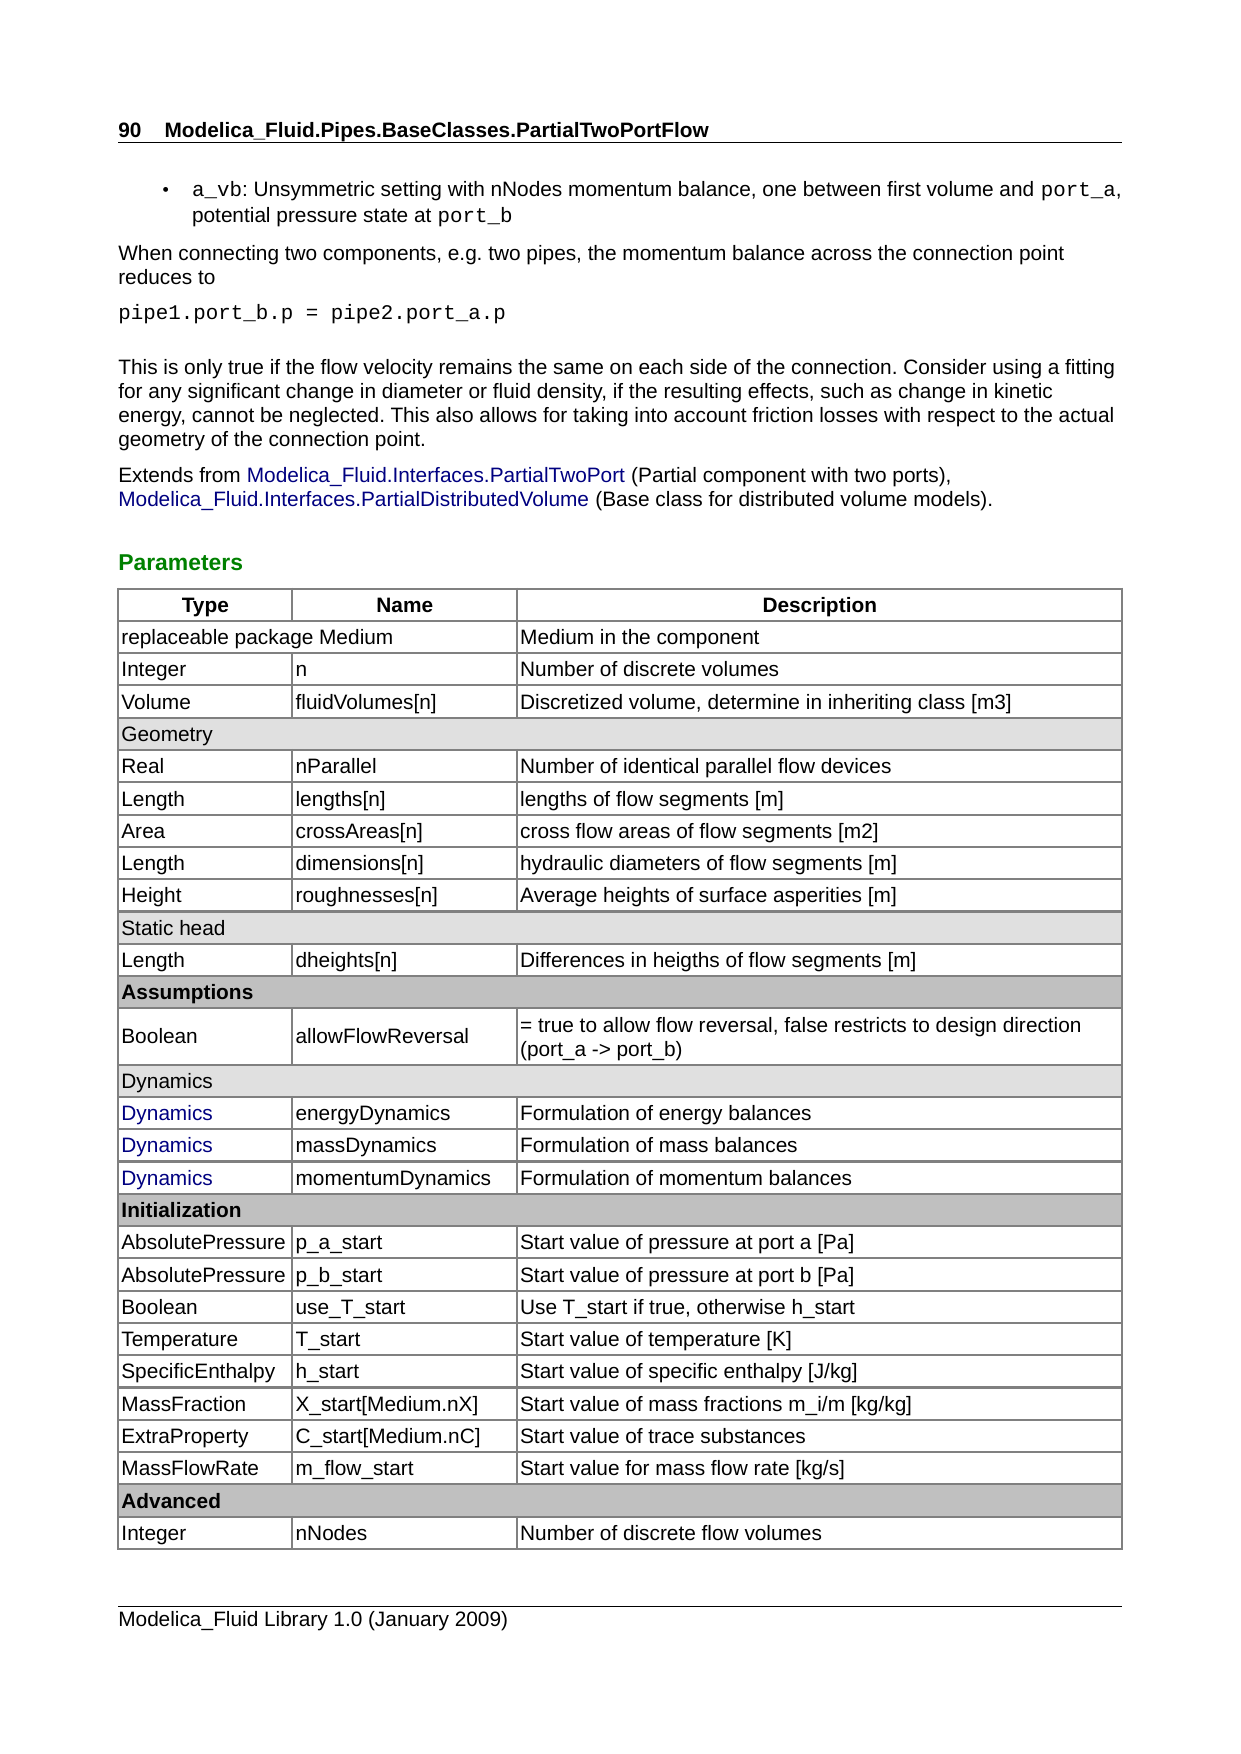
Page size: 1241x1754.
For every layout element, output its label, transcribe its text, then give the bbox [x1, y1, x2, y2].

table_cell Start value of temperature [K] [518, 1324, 1121, 1354]
table_cell Start value of pressure at port b [Pa] [518, 1259, 1121, 1289]
table_cell Length [119, 783, 291, 813]
table_cell Static head [119, 913, 1121, 943]
table_header Name [293, 590, 516, 620]
table_cell Start value of mass fractions m_i/m [kg/kg] [518, 1389, 1121, 1419]
table_cell ExtraProperty [119, 1421, 291, 1451]
table_cell T_start [293, 1324, 516, 1354]
table_cell Temperature [119, 1324, 291, 1354]
table_cell use_T_start [293, 1292, 516, 1322]
table_cell Integer [119, 654, 291, 684]
table_cell Area [119, 816, 291, 846]
table_header Type [119, 590, 291, 620]
table_cell Discretized volume, determine in inheriting class [m3] [518, 686, 1121, 717]
table_cell Height [119, 880, 291, 910]
table_cell Real [119, 751, 291, 781]
table_cell Differences in heigths of flow segments [m] [518, 945, 1121, 975]
table_cell n [293, 654, 516, 684]
table_cell Medium in the component [518, 622, 1121, 652]
table_cell MassFraction [119, 1389, 291, 1419]
table_cell nParallel [293, 751, 516, 781]
table_cell Length [119, 945, 291, 975]
table_cell momentumDynamics [293, 1163, 516, 1193]
table_cell X_start[Medium.nX] [293, 1389, 516, 1419]
table_cell Volume [119, 686, 291, 717]
table_cell roughnesses[n] [293, 880, 516, 910]
text This is only true if the flow velocity remains the same on each side of the connection. Consider using a fitting for any significant change in diameter or fluid density, if the resulting effects, such as change in kinetic energy, cannot be neglected. This also allows for taking into account friction losses with respect to the actual geometry of the connection point. [118, 355, 1122, 451]
table_cell Advanced [119, 1485, 1121, 1516]
table_cell Dynamics [119, 1098, 291, 1128]
table_cell C_start[Medium.nC] [293, 1421, 516, 1451]
table_cell replaceable package Medium [119, 622, 516, 652]
table_cell Number of identical parallel flow devices [518, 751, 1121, 781]
table_cell Integer [119, 1518, 291, 1548]
table_cell Start value of specific enthalpy [J/kg] [518, 1356, 1121, 1386]
table_cell Formulation of energy balances [518, 1098, 1121, 1128]
table_cell Start value of trace substances [518, 1421, 1121, 1451]
table_cell Boolean [119, 1292, 291, 1322]
table_cell MassFlowRate [119, 1453, 291, 1483]
table_cell massDynamics [293, 1130, 516, 1160]
subtitle Parameters [118, 548, 1122, 575]
table_cell Geometry [119, 719, 1121, 749]
table_cell lengths of flow segments [m] [518, 783, 1121, 813]
table_cell Dynamics [119, 1130, 291, 1160]
table_cell Formulation of mass balances [518, 1130, 1121, 1160]
table_cell AbsolutePressure [119, 1227, 291, 1257]
table_cell = true to allow flow reversal, false restricts to design direction (port_a -> port_b) [518, 1009, 1121, 1063]
table_cell Assumptions [119, 977, 1121, 1007]
text Extends from Modelica_Fluid.Interfaces.PartialTwoPort (Partial component with two ports), Modelica_Fluid.Interfaces.PartialDistributedVolume (Base class for distributed volume models). [118, 463, 1122, 511]
table_cell hydraulic diameters of flow segments [m] [518, 848, 1121, 878]
table_cell Boolean [119, 1009, 291, 1063]
table_cell dimensions[n] [293, 848, 516, 878]
table_cell nNodes [293, 1518, 516, 1548]
table_cell fluidVolumes[n] [293, 686, 516, 717]
table_cell p_a_start [293, 1227, 516, 1257]
table_cell Start value of pressure at port a [Pa] [518, 1227, 1121, 1257]
text pipe1.port_b.p = pipe2.port_a.p [118, 302, 1122, 325]
table_cell Average heights of surface asperities [m] [518, 880, 1121, 910]
table_cell dheights[n] [293, 945, 516, 975]
table_cell Dynamics [119, 1163, 291, 1193]
table_cell Formulation of momentum balances [518, 1163, 1121, 1193]
table_cell AbsolutePressure [119, 1259, 291, 1289]
table_cell crossAreas[n] [293, 816, 516, 846]
text When connecting two components, e.g. two pipes, the momentum balance across the connection point reduces to [118, 241, 1122, 289]
table_cell p_b_start [293, 1259, 516, 1289]
table_cell energyDynamics [293, 1098, 516, 1128]
table_cell lengths[n] [293, 783, 516, 813]
table_cell Initialization [119, 1195, 1121, 1225]
table_cell Number of discrete flow volumes [518, 1518, 1121, 1548]
table_cell Use T_start if true, otherwise h_start [518, 1292, 1121, 1322]
table_cell Length [119, 848, 291, 878]
list a_vb: Unsymmetric setting with nNodes momentum balance, one between first volume and port_a, potential pressure state at port_b [162, 177, 1122, 229]
table_cell h_start [293, 1356, 516, 1386]
table_cell SpecificEnthalpy [119, 1356, 291, 1386]
table_cell cross flow areas of flow segments [m2] [518, 816, 1121, 846]
table_cell Start value for mass flow rate [kg/s] [518, 1453, 1121, 1483]
table_cell allowFlowReversal [293, 1009, 516, 1063]
table_cell Number of discrete volumes [518, 654, 1121, 684]
table_cell Dynamics [119, 1066, 1121, 1096]
table_header Description [518, 590, 1121, 620]
table_cell m_flow_start [293, 1453, 516, 1483]
